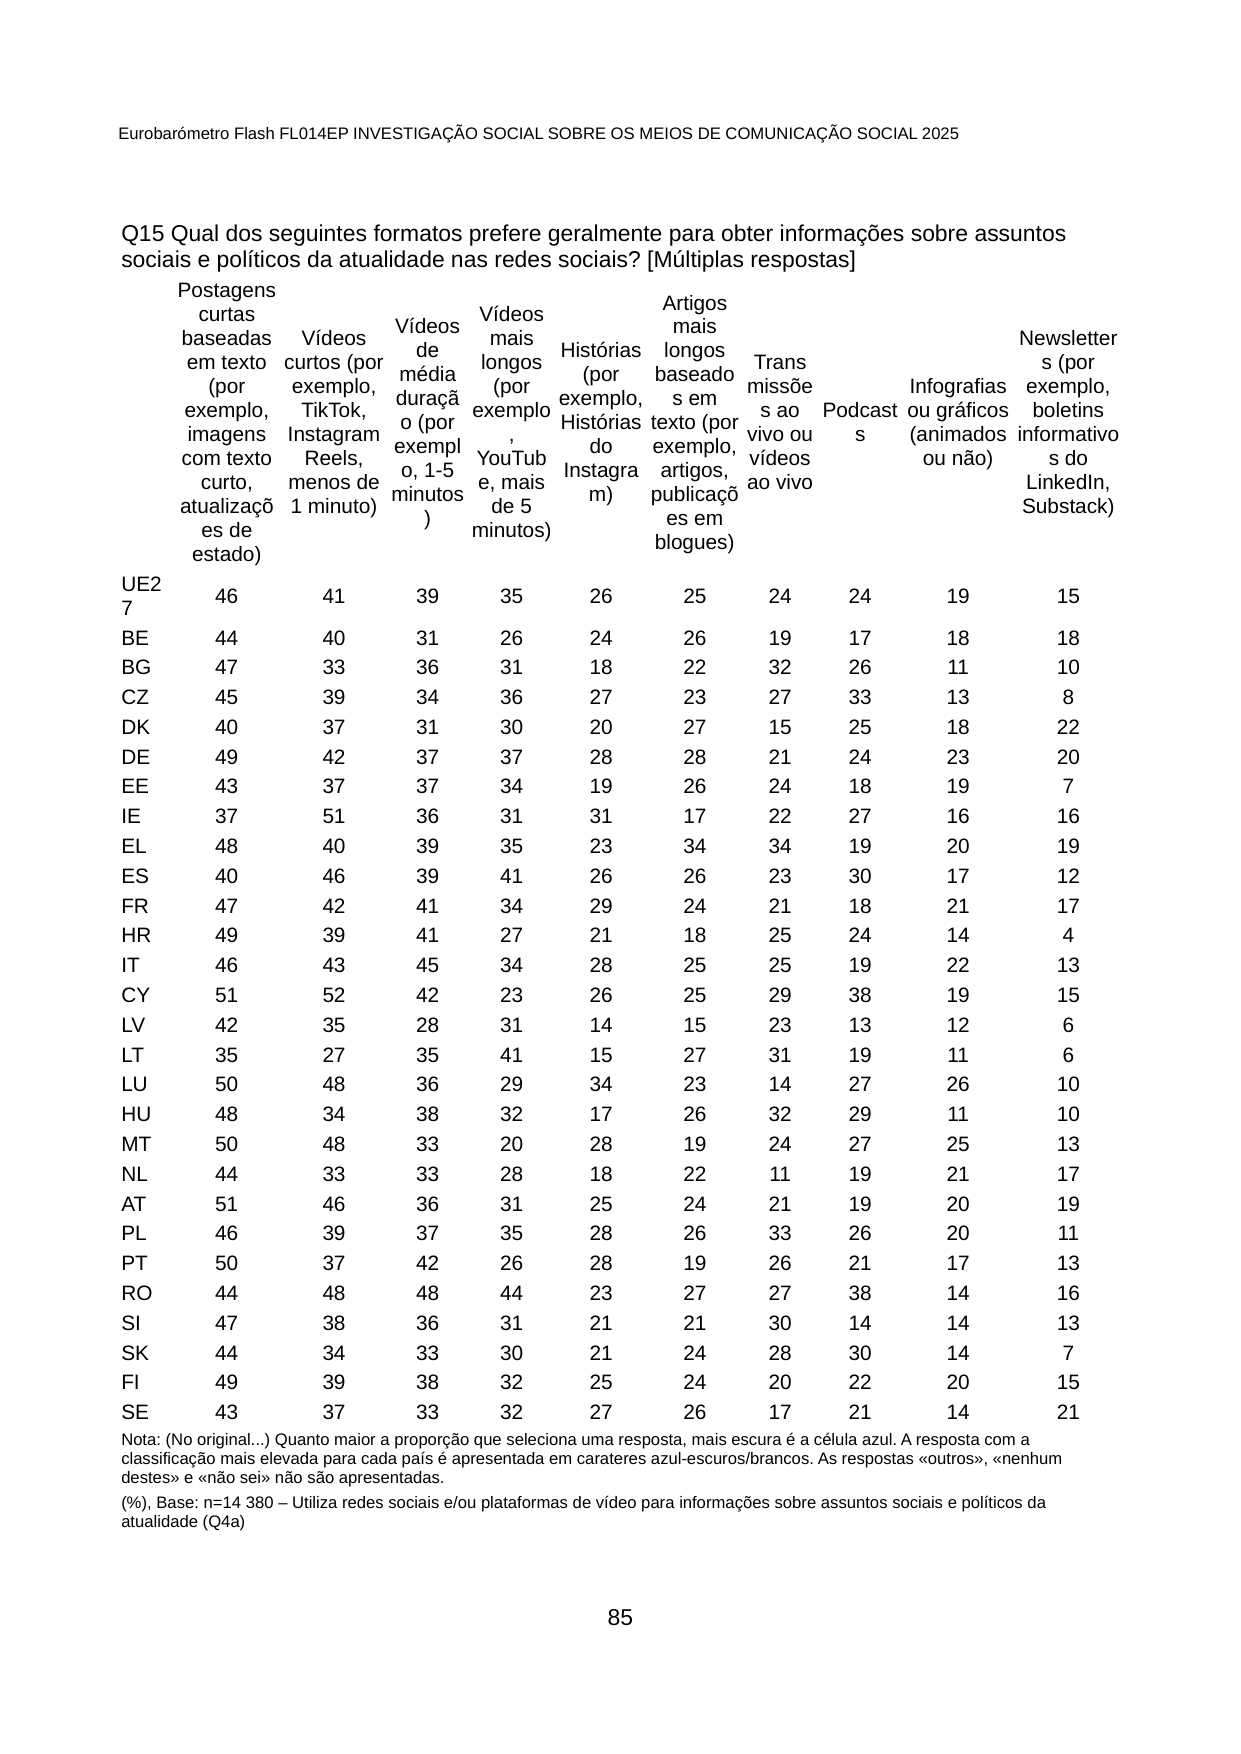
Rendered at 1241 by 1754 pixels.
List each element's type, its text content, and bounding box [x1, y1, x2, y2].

table_cell DK [118, 712, 172, 742]
table_cell 41 [387, 891, 468, 920]
table_cell 23 [647, 1069, 742, 1099]
table_cell 32 [468, 1397, 555, 1427]
table_cell 23 [743, 861, 817, 891]
table_cell 19 [647, 1129, 742, 1159]
table_cell 17 [817, 623, 902, 652]
table_cell AT [118, 1189, 172, 1218]
table_cell 39 [281, 920, 387, 950]
table_cell 19 [903, 569, 1013, 622]
table_cell 12 [903, 1010, 1013, 1039]
table_cell 14 [555, 1010, 647, 1039]
table_cell Nota: (No original...) Quanto maior a proporção que seleciona uma resposta, mais escura é a célula azul. A resposta com a classificação mais elevada para cada país é apresentada em carateres azul-escuros/brancos. As respostas «outros», «nenhum destes» e «não sei» não são apresentadas. [118, 1427, 1123, 1490]
table_cell 27 [555, 682, 647, 712]
table_cell Newsletters (por exemplo, boletins informativos do LinkedIn, Substack) [1013, 275, 1123, 569]
table_cell 36 [387, 1069, 468, 1099]
table_cell 20 [468, 1129, 555, 1159]
table_cell 19 [817, 1040, 902, 1069]
table_cell 33 [281, 652, 387, 682]
table_cell IE [118, 801, 172, 831]
table_cell 44 [173, 1159, 281, 1188]
table_cell BE [118, 623, 172, 652]
table_cell [118, 275, 172, 569]
table_cell 31 [468, 652, 555, 682]
table_cell Transmissões ao vivo ou vídeos ao vivo [743, 275, 817, 569]
table_cell 47 [173, 891, 281, 920]
table_cell 28 [555, 742, 647, 771]
table_cell 10 [1013, 1069, 1123, 1099]
table_cell ES [118, 861, 172, 891]
table_cell 13 [1013, 950, 1123, 980]
table_cell 31 [468, 801, 555, 831]
table_cell 14 [817, 1308, 902, 1337]
table_cell 46 [281, 1189, 387, 1218]
table_cell 27 [647, 712, 742, 742]
table_cell 17 [555, 1099, 647, 1129]
table_cell 37 [281, 1248, 387, 1278]
table_cell 41 [468, 861, 555, 891]
table_cell 27 [281, 1040, 387, 1069]
table_cell 48 [173, 1099, 281, 1129]
table_cell 14 [903, 1397, 1013, 1427]
table_cell 34 [468, 891, 555, 920]
table_cell 26 [647, 1218, 742, 1248]
table_cell 19 [903, 771, 1013, 801]
table_cell 18 [817, 771, 902, 801]
table_cell 27 [743, 1278, 817, 1308]
table_cell 26 [468, 1248, 555, 1278]
table_cell 18 [903, 712, 1013, 742]
table_cell 43 [281, 950, 387, 980]
table_cell 46 [281, 861, 387, 891]
table_cell 14 [743, 1069, 817, 1099]
table_cell 35 [468, 1218, 555, 1248]
table_cell 20 [903, 831, 1013, 861]
table_cell 33 [743, 1218, 817, 1248]
table_cell 36 [387, 652, 468, 682]
table_cell 23 [555, 831, 647, 861]
table_cell 49 [173, 742, 281, 771]
table_cell 20 [555, 712, 647, 742]
table_cell Vídeos de média duração (por exemplo, 1-5 minutos) [387, 275, 468, 569]
table_cell 34 [468, 771, 555, 801]
table_cell Postagens curtas baseadas em texto (por exemplo, imagens com texto curto, atualizações de estado) [173, 275, 281, 569]
table_cell 51 [281, 801, 387, 831]
table_cell 10 [1013, 1099, 1123, 1129]
table_cell 48 [281, 1129, 387, 1159]
table_cell UE27 [118, 569, 172, 622]
table_cell 20 [903, 1218, 1013, 1248]
table_cell 40 [173, 861, 281, 891]
table_cell 39 [387, 861, 468, 891]
table_cell 31 [743, 1040, 817, 1069]
table_cell Vídeos mais longos (por exemplo, YouTube, mais de 5 minutos) [468, 275, 555, 569]
table_cell 33 [281, 1159, 387, 1188]
table_cell 15 [555, 1040, 647, 1069]
table_cell 11 [903, 1099, 1013, 1129]
table_cell 19 [817, 1159, 902, 1188]
table_cell 34 [555, 1069, 647, 1099]
table_cell 51 [173, 1189, 281, 1218]
table_cell 24 [817, 920, 902, 950]
table_cell 17 [1013, 1159, 1123, 1188]
table_cell 19 [1013, 1189, 1123, 1218]
table_cell 23 [468, 980, 555, 1010]
table_cell 22 [817, 1367, 902, 1397]
table_cell 17 [903, 1248, 1013, 1278]
table_cell 24 [817, 569, 902, 622]
table_cell 31 [468, 1189, 555, 1218]
table_cell 25 [647, 569, 742, 622]
table_cell 21 [817, 1397, 902, 1427]
table_cell 13 [903, 682, 1013, 712]
table_cell 41 [281, 569, 387, 622]
table_cell 26 [903, 1069, 1013, 1099]
table_cell 35 [281, 1010, 387, 1039]
table_cell 44 [173, 1338, 281, 1367]
table_cell 19 [817, 950, 902, 980]
table_cell 27 [817, 801, 902, 831]
table_cell 21 [555, 1308, 647, 1337]
table_cell SE [118, 1397, 172, 1427]
table_cell 34 [647, 831, 742, 861]
table_cell 35 [468, 831, 555, 861]
table_cell 43 [173, 771, 281, 801]
table_cell 49 [173, 1367, 281, 1397]
table_cell 15 [647, 1010, 742, 1039]
table_cell 27 [817, 1069, 902, 1099]
table_cell PT [118, 1248, 172, 1278]
table_cell 37 [387, 771, 468, 801]
table_cell 48 [281, 1069, 387, 1099]
table_cell EL [118, 831, 172, 861]
table_cell 15 [1013, 1367, 1123, 1397]
table_cell 26 [817, 1218, 902, 1248]
table_cell 26 [817, 652, 902, 682]
table_cell 28 [555, 1218, 647, 1248]
table_cell HR [118, 920, 172, 950]
table_cell 20 [903, 1189, 1013, 1218]
table_cell 22 [647, 652, 742, 682]
table_cell 15 [1013, 980, 1123, 1010]
table_cell 32 [743, 652, 817, 682]
table_cell 38 [281, 1308, 387, 1337]
table_cell 39 [387, 569, 468, 622]
table_cell 6 [1013, 1010, 1123, 1039]
table_cell 48 [281, 1278, 387, 1308]
table_cell Infografias ou gráficos (animados ou não) [903, 275, 1013, 569]
table_cell 19 [903, 980, 1013, 1010]
table_cell 24 [647, 1189, 742, 1218]
table_cell 24 [743, 771, 817, 801]
table_cell 25 [743, 950, 817, 980]
table_cell 29 [743, 980, 817, 1010]
table_cell LT [118, 1040, 172, 1069]
table_cell 18 [555, 652, 647, 682]
table_cell 32 [468, 1099, 555, 1129]
table_cell 30 [468, 712, 555, 742]
table_cell CY [118, 980, 172, 1010]
table_cell 16 [1013, 1278, 1123, 1308]
table_cell 42 [173, 1010, 281, 1039]
table_cell 28 [743, 1338, 817, 1367]
table_cell 44 [173, 623, 281, 652]
table_cell 39 [281, 1367, 387, 1397]
table_cell 45 [173, 682, 281, 712]
table_cell 38 [387, 1367, 468, 1397]
table_cell 23 [743, 1010, 817, 1039]
table_cell 21 [743, 742, 817, 771]
table_cell 50 [173, 1248, 281, 1278]
table_cell 24 [647, 1338, 742, 1367]
table_cell 45 [387, 950, 468, 980]
table_cell 15 [743, 712, 817, 742]
table_cell 37 [387, 1218, 468, 1248]
table_cell 38 [817, 1278, 902, 1308]
table_cell RO [118, 1278, 172, 1308]
table_cell 22 [647, 1159, 742, 1188]
table_cell 11 [903, 652, 1013, 682]
table_cell 26 [743, 1248, 817, 1278]
table_cell 13 [1013, 1308, 1123, 1337]
table_cell 26 [468, 623, 555, 652]
table_cell 13 [1013, 1129, 1123, 1159]
table_cell 40 [281, 623, 387, 652]
table_cell 4 [1013, 920, 1123, 950]
table_cell 19 [743, 623, 817, 652]
table_cell 27 [555, 1397, 647, 1427]
table_cell 50 [173, 1069, 281, 1099]
table_cell 31 [387, 623, 468, 652]
table_cell PL [118, 1218, 172, 1248]
table_cell 33 [387, 1397, 468, 1427]
table_cell 23 [647, 682, 742, 712]
table_cell 22 [903, 950, 1013, 980]
table_cell 26 [647, 1099, 742, 1129]
table_cell 32 [468, 1367, 555, 1397]
table_cell 48 [387, 1278, 468, 1308]
table_cell 35 [173, 1040, 281, 1069]
table_cell 30 [743, 1308, 817, 1337]
table_cell 25 [555, 1367, 647, 1397]
table_cell 33 [387, 1129, 468, 1159]
table_cell 27 [468, 920, 555, 950]
table_cell 20 [1013, 742, 1123, 771]
table_cell 34 [281, 1099, 387, 1129]
table_cell Histórias (por exemplo, Histórias do Instagram) [555, 275, 647, 569]
table_cell 46 [173, 569, 281, 622]
table_cell 17 [647, 801, 742, 831]
table_cell 30 [817, 1338, 902, 1367]
table_cell 47 [173, 652, 281, 682]
table_cell 52 [281, 980, 387, 1010]
table_cell 36 [468, 682, 555, 712]
table_cell 28 [647, 742, 742, 771]
table_cell 44 [173, 1278, 281, 1308]
table_cell 31 [468, 1010, 555, 1039]
table_cell 25 [647, 950, 742, 980]
table_cell 41 [468, 1040, 555, 1069]
table_cell 26 [647, 623, 742, 652]
table_cell BG [118, 652, 172, 682]
table_cell 44 [468, 1278, 555, 1308]
table_cell 37 [281, 771, 387, 801]
table_cell FI [118, 1367, 172, 1397]
table_cell 7 [1013, 771, 1123, 801]
table_cell 47 [173, 1308, 281, 1337]
table_cell 41 [387, 920, 468, 950]
table_cell 11 [903, 1040, 1013, 1069]
table_cell 26 [647, 771, 742, 801]
table_cell Vídeos curtos (por exemplo, TikTok, Instagram Reels, menos de 1 minuto) [281, 275, 387, 569]
table_cell 19 [1013, 831, 1123, 861]
table_cell 36 [387, 801, 468, 831]
table_cell 40 [173, 712, 281, 742]
table_cell 40 [281, 831, 387, 861]
table_cell 25 [817, 712, 902, 742]
table_cell 29 [817, 1099, 902, 1129]
table_cell 19 [647, 1248, 742, 1278]
table_cell 10 [1013, 652, 1123, 682]
table_cell 43 [173, 1397, 281, 1427]
table_cell 29 [468, 1069, 555, 1099]
table_cell 33 [387, 1159, 468, 1188]
table_cell 14 [903, 1338, 1013, 1367]
table_cell 19 [817, 831, 902, 861]
table_cell 31 [555, 801, 647, 831]
table_cell LU [118, 1069, 172, 1099]
table_cell 18 [555, 1159, 647, 1188]
table_cell 28 [555, 1129, 647, 1159]
table_cell 30 [817, 861, 902, 891]
table_cell 8 [1013, 682, 1123, 712]
table_cell EE [118, 771, 172, 801]
table_cell 17 [903, 861, 1013, 891]
table_cell 24 [743, 569, 817, 622]
table_cell 21 [903, 891, 1013, 920]
table_cell MT [118, 1129, 172, 1159]
table_cell CZ [118, 682, 172, 712]
table_cell 34 [468, 950, 555, 980]
table_cell 42 [281, 742, 387, 771]
table_cell 28 [387, 1010, 468, 1039]
table_cell 37 [387, 742, 468, 771]
table_cell 30 [468, 1338, 555, 1367]
table_cell 39 [281, 1218, 387, 1248]
table_cell 38 [387, 1099, 468, 1129]
table_cell 21 [903, 1159, 1013, 1188]
table_cell 21 [647, 1308, 742, 1337]
table_cell NL [118, 1159, 172, 1188]
table_cell 46 [173, 1218, 281, 1248]
table_cell 39 [281, 682, 387, 712]
table_cell 46 [173, 950, 281, 980]
table_cell 37 [468, 742, 555, 771]
table_cell 42 [281, 891, 387, 920]
table_cell 50 [173, 1129, 281, 1159]
table_cell 22 [1013, 712, 1123, 742]
table_cell 21 [743, 1189, 817, 1218]
table_cell 14 [903, 1308, 1013, 1337]
table_cell 15 [1013, 569, 1123, 622]
table_cell 27 [743, 682, 817, 712]
table_cell 21 [817, 1248, 902, 1278]
table_cell 6 [1013, 1040, 1123, 1069]
table_cell 25 [743, 920, 817, 950]
table_cell 27 [647, 1040, 742, 1069]
table_cell 21 [555, 920, 647, 950]
table_cell 28 [555, 1248, 647, 1278]
table_cell HU [118, 1099, 172, 1129]
table_cell 37 [281, 712, 387, 742]
table_cell 26 [647, 1397, 742, 1427]
table_cell 34 [743, 831, 817, 861]
table_cell LV [118, 1010, 172, 1039]
table_cell 18 [817, 891, 902, 920]
table_cell 42 [387, 1248, 468, 1278]
table_cell 24 [817, 742, 902, 771]
table_cell 37 [173, 801, 281, 831]
table_cell SK [118, 1338, 172, 1367]
table_cell 37 [281, 1397, 387, 1427]
table_cell 36 [387, 1189, 468, 1218]
table_cell 27 [647, 1278, 742, 1308]
table_cell 21 [743, 891, 817, 920]
table_cell 14 [903, 1278, 1013, 1308]
table_cell 51 [173, 980, 281, 1010]
table_cell Artigos mais longos baseados em texto (por exemplo, artigos, publicações em blogues) [647, 275, 742, 569]
table_cell DE [118, 742, 172, 771]
table_cell 25 [903, 1129, 1013, 1159]
table_cell 12 [1013, 861, 1123, 891]
table_cell 7 [1013, 1338, 1123, 1367]
table_cell (%), Base: n=14 380 – Utiliza redes sociais e/ou plataformas de vídeo para informações sobre assuntos sociais e políticos da atualidade (Q4a) [118, 1490, 1123, 1534]
table_cell SI [118, 1308, 172, 1337]
table_cell 16 [903, 801, 1013, 831]
table_cell 29 [555, 891, 647, 920]
table_cell 42 [387, 980, 468, 1010]
table_cell 25 [647, 980, 742, 1010]
table_cell 33 [387, 1338, 468, 1367]
table_cell 39 [387, 831, 468, 861]
table_cell 11 [743, 1159, 817, 1188]
table_cell 19 [817, 1189, 902, 1218]
table_cell 26 [555, 980, 647, 1010]
table_cell IT [118, 950, 172, 980]
table_cell 17 [1013, 891, 1123, 920]
table_header Q15 Qual dos seguintes formatos prefere geralmente para obter informações sobre assuntos sociais e políticos da atualidade nas redes sociais? [Múltiplas respostas] [118, 217, 1123, 275]
table_cell 24 [555, 623, 647, 652]
table_cell 38 [817, 980, 902, 1010]
table_cell 24 [743, 1129, 817, 1159]
table_cell 32 [743, 1099, 817, 1129]
table_cell 18 [903, 623, 1013, 652]
table_cell 24 [647, 891, 742, 920]
table_cell 13 [1013, 1248, 1123, 1278]
table_cell 23 [903, 742, 1013, 771]
table_cell 23 [555, 1278, 647, 1308]
table_cell 49 [173, 920, 281, 950]
table_cell 28 [468, 1159, 555, 1188]
table_cell 20 [903, 1367, 1013, 1397]
table_cell 21 [555, 1338, 647, 1367]
table_cell 33 [817, 682, 902, 712]
table_cell 26 [647, 861, 742, 891]
table_cell 24 [647, 1367, 742, 1397]
table_cell 21 [1013, 1397, 1123, 1427]
table_cell 27 [817, 1129, 902, 1159]
table_cell 34 [281, 1338, 387, 1367]
table_cell 26 [555, 569, 647, 622]
table_cell 13 [817, 1010, 902, 1039]
table_cell 34 [387, 682, 468, 712]
table_cell FR [118, 891, 172, 920]
table_cell 18 [1013, 623, 1123, 652]
table_cell Podcasts [817, 275, 902, 569]
table_cell 18 [647, 920, 742, 950]
table_cell 31 [468, 1308, 555, 1337]
table_cell 25 [555, 1189, 647, 1218]
table_cell 35 [468, 569, 555, 622]
table_cell 35 [387, 1040, 468, 1069]
table_cell 11 [1013, 1218, 1123, 1248]
table_cell 48 [173, 831, 281, 861]
table_cell 26 [555, 861, 647, 891]
table_cell 19 [555, 771, 647, 801]
table_cell 14 [903, 920, 1013, 950]
table_cell 16 [1013, 801, 1123, 831]
table_cell 28 [555, 950, 647, 980]
table_cell 36 [387, 1308, 468, 1337]
table_cell 22 [743, 801, 817, 831]
table_cell 20 [743, 1367, 817, 1397]
table_cell 31 [387, 712, 468, 742]
table_cell 17 [743, 1397, 817, 1427]
